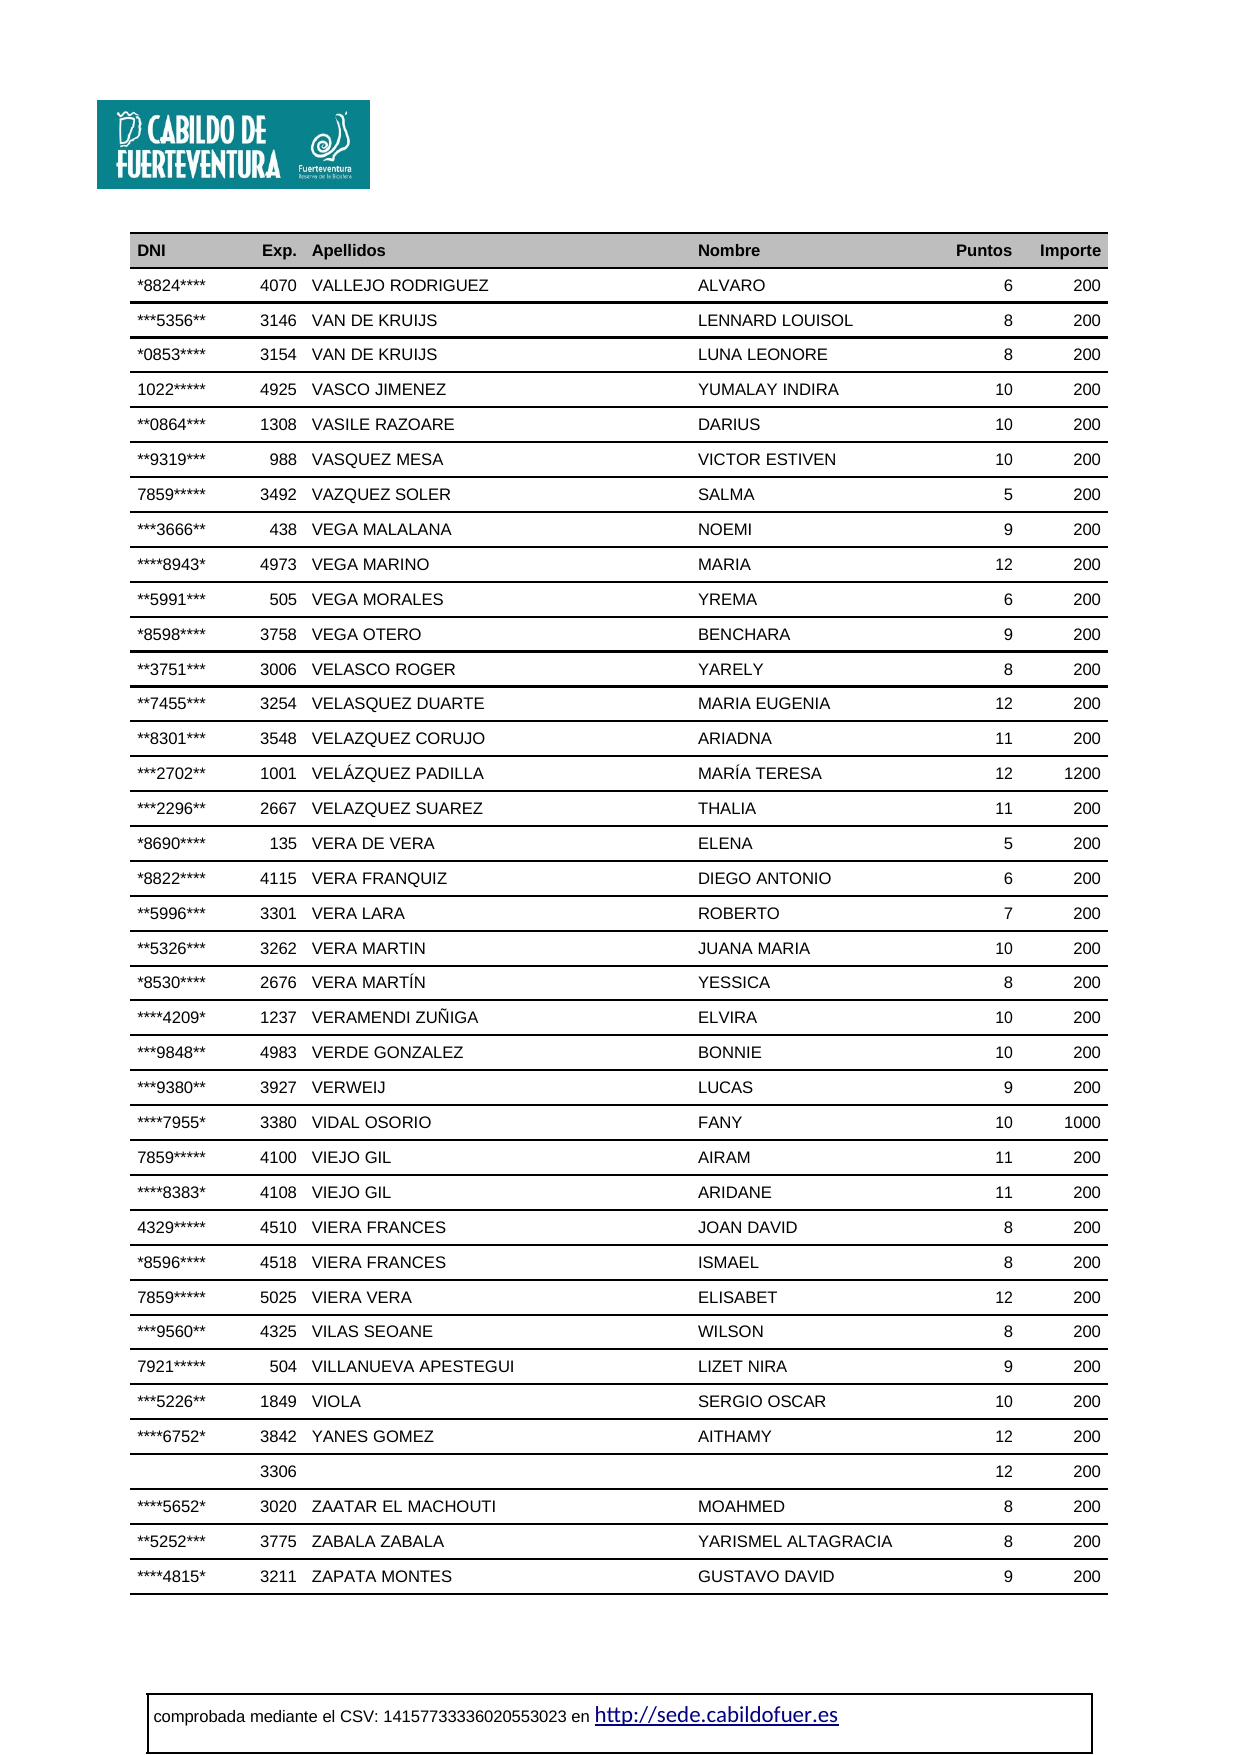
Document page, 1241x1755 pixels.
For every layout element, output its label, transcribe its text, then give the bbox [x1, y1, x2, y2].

table_cell VELAZQUEZ CORUJO [304, 722, 606, 755]
table_cell 1200 [1026, 757, 1108, 790]
table_cell ELVIRA [606, 1001, 924, 1034]
table_cell LUCAS [606, 1071, 924, 1104]
table_cell MARIA EUGENIA [606, 688, 924, 720]
table_cell ALVARO [606, 269, 924, 301]
table_cell 200 [1026, 1281, 1108, 1313]
table_cell 200 [1026, 1316, 1108, 1348]
table_cell 10 [924, 932, 1026, 964]
table_cell 6 [924, 583, 1026, 616]
table_cell 3254 [233, 688, 304, 720]
table_cell YUMALAY INDIRA [606, 373, 924, 406]
table_cell VERA DE VERA [304, 827, 606, 860]
table_cell VILAS SEOANE [304, 1316, 606, 1348]
table_cell VELASCO ROGER [304, 653, 606, 685]
table_cell 200 [1026, 1420, 1108, 1453]
table_cell YARELY [606, 653, 924, 685]
table_cell 1022***** [130, 373, 233, 406]
table_cell 5025 [233, 1281, 304, 1313]
table_header Importe [1026, 234, 1108, 267]
table_cell **5252*** [130, 1525, 233, 1558]
table_cell 200 [1026, 1176, 1108, 1209]
table_cell NOEMI [606, 513, 924, 546]
table_cell 11 [924, 722, 1026, 755]
table_cell 5 [924, 478, 1026, 511]
table_cell 3211 [233, 1560, 304, 1593]
table_cell *8598**** [130, 618, 233, 650]
table_cell VEGA MORALES [304, 583, 606, 616]
table_cell 3492 [233, 478, 304, 511]
table_cell 12 [924, 1420, 1026, 1453]
table_cell 3380 [233, 1106, 304, 1139]
table_cell VAZQUEZ SOLER [304, 478, 606, 511]
table_cell 200 [1026, 862, 1108, 895]
table_cell *8824**** [130, 269, 233, 301]
table_cell 10 [924, 1106, 1026, 1139]
table_cell VEGA MALALANA [304, 513, 606, 546]
table_cell 200 [1026, 1246, 1108, 1278]
table_cell 9 [924, 1560, 1026, 1593]
table_cell 4070 [233, 269, 304, 301]
table_cell VASQUEZ MESA [304, 443, 606, 476]
table_cell ZAPATA MONTES [304, 1560, 606, 1593]
table_cell 200 [1026, 583, 1108, 616]
table_cell 12 [924, 757, 1026, 790]
table_cell *8530**** [130, 967, 233, 999]
table_cell 11 [924, 792, 1026, 825]
table_cell 200 [1026, 827, 1108, 860]
table_cell 4329***** [130, 1211, 233, 1244]
table_cell LUNA LEONORE [606, 339, 924, 371]
table_cell 8 [924, 1490, 1026, 1523]
table_cell 200 [1026, 1385, 1108, 1418]
table_cell VASCO JIMENEZ [304, 373, 606, 406]
table_cell [606, 1455, 924, 1488]
table_cell **0864*** [130, 408, 233, 441]
table_cell 3154 [233, 339, 304, 371]
table_cell 8 [924, 1525, 1026, 1558]
table_cell ***9380** [130, 1071, 233, 1104]
table_cell **8301*** [130, 722, 233, 755]
table_cell 4108 [233, 1176, 304, 1209]
table_cell GUSTAVO DAVID [606, 1560, 924, 1593]
table_cell 7921***** [130, 1350, 233, 1383]
table_cell 12 [924, 688, 1026, 720]
table_cell 4973 [233, 548, 304, 581]
table_cell VERA MARTÍN [304, 967, 606, 999]
table_cell 10 [924, 408, 1026, 441]
table_cell 3306 [233, 1455, 304, 1488]
table_cell **5991*** [130, 583, 233, 616]
table_cell 200 [1026, 443, 1108, 476]
table_cell 200 [1026, 792, 1108, 825]
table_cell BENCHARA [606, 618, 924, 650]
table_cell DARIUS [606, 408, 924, 441]
table_cell **3751*** [130, 653, 233, 685]
table_cell ***9848** [130, 1036, 233, 1069]
table_cell 10 [924, 443, 1026, 476]
table_cell ***2296** [130, 792, 233, 825]
table_cell ELENA [606, 827, 924, 860]
table_cell SERGIO OSCAR [606, 1385, 924, 1418]
table_cell VERWEIJ [304, 1071, 606, 1104]
table_cell 200 [1026, 478, 1108, 511]
table_cell ***3666** [130, 513, 233, 546]
table_cell 200 [1026, 269, 1108, 301]
table_cell *8822**** [130, 862, 233, 895]
table_cell ROBERTO [606, 897, 924, 929]
table_cell 200 [1026, 1211, 1108, 1244]
table_cell THALIA [606, 792, 924, 825]
table_cell 200 [1026, 513, 1108, 546]
table_cell VIERA FRANCES [304, 1211, 606, 1244]
table_cell VASILE RAZOARE [304, 408, 606, 441]
table_cell 3775 [233, 1525, 304, 1558]
table_cell YARISMEL ALTAGRACIA [606, 1525, 924, 1558]
table_cell VERA FRANQUIZ [304, 862, 606, 895]
table_cell ZABALA ZABALA [304, 1525, 606, 1558]
table_cell 3758 [233, 618, 304, 650]
table_cell 8 [924, 967, 1026, 999]
table_cell 4115 [233, 862, 304, 895]
table_cell 3842 [233, 1420, 304, 1453]
table_cell 2667 [233, 792, 304, 825]
table_cell 200 [1026, 408, 1108, 441]
table_cell ***9560** [130, 1316, 233, 1348]
table_cell VELÁZQUEZ PADILLA [304, 757, 606, 790]
table_cell VEGA OTERO [304, 618, 606, 650]
table_cell 11 [924, 1141, 1026, 1174]
table_cell VIEJO GIL [304, 1176, 606, 1209]
table_cell JOAN DAVID [606, 1211, 924, 1244]
table_cell [130, 1455, 233, 1488]
table_cell **7455*** [130, 688, 233, 720]
table_cell WILSON [606, 1316, 924, 1348]
table_cell ***5356** [130, 304, 233, 336]
table_cell 8 [924, 339, 1026, 371]
table_cell ****8943* [130, 548, 233, 581]
table_cell ARIADNA [606, 722, 924, 755]
table_cell 200 [1026, 653, 1108, 685]
table_cell VILLANUEVA APESTEGUI [304, 1350, 606, 1383]
table_cell [304, 1455, 606, 1488]
table_cell 12 [924, 1455, 1026, 1488]
table_cell VERDE GONZALEZ [304, 1036, 606, 1069]
table_cell 135 [233, 827, 304, 860]
table_cell ***5226** [130, 1385, 233, 1418]
table_cell 200 [1026, 1490, 1108, 1523]
table_cell 7859***** [130, 1281, 233, 1313]
table_cell 200 [1026, 1455, 1108, 1488]
table_cell VIERA FRANCES [304, 1246, 606, 1278]
table_cell 200 [1026, 1350, 1108, 1383]
table_cell 200 [1026, 1071, 1108, 1104]
table_cell 11 [924, 1176, 1026, 1209]
table_cell 8 [924, 1211, 1026, 1244]
table_cell MOAHMED [606, 1490, 924, 1523]
table_cell VIOLA [304, 1385, 606, 1418]
table_cell 9 [924, 513, 1026, 546]
table_cell 988 [233, 443, 304, 476]
table_cell 200 [1026, 722, 1108, 755]
table_cell 12 [924, 548, 1026, 581]
table_cell SALMA [606, 478, 924, 511]
table_cell AIRAM [606, 1141, 924, 1174]
table_cell VALLEJO RODRIGUEZ [304, 269, 606, 301]
table_cell 2676 [233, 967, 304, 999]
table_cell 200 [1026, 373, 1108, 406]
table_cell 1308 [233, 408, 304, 441]
table_cell 200 [1026, 932, 1108, 964]
table_cell VIERA VERA [304, 1281, 606, 1313]
table_cell VELAZQUEZ SUAREZ [304, 792, 606, 825]
table_cell AITHAMY [606, 1420, 924, 1453]
table_cell 1000 [1026, 1106, 1108, 1139]
table_cell *0853**** [130, 339, 233, 371]
table_cell **5326*** [130, 932, 233, 964]
table_cell 200 [1026, 339, 1108, 371]
table_cell YREMA [606, 583, 924, 616]
table_cell DIEGO ANTONIO [606, 862, 924, 895]
table_cell 4983 [233, 1036, 304, 1069]
table_cell ZAATAR EL MACHOUTI [304, 1490, 606, 1523]
table_cell 4510 [233, 1211, 304, 1244]
table_cell 6 [924, 269, 1026, 301]
table_cell 8 [924, 304, 1026, 336]
table_cell 10 [924, 373, 1026, 406]
table_header Apellidos [304, 234, 606, 267]
table_cell 4518 [233, 1246, 304, 1278]
table_cell VIDAL OSORIO [304, 1106, 606, 1139]
table_cell 200 [1026, 1560, 1108, 1593]
table_header Puntos [924, 234, 1026, 267]
table_cell MARÍA TERESA [606, 757, 924, 790]
table_cell 3262 [233, 932, 304, 964]
table_cell 10 [924, 1001, 1026, 1034]
table_cell 1849 [233, 1385, 304, 1418]
table_cell 7859***** [130, 478, 233, 511]
table_header Exp. [233, 234, 304, 267]
table_cell 200 [1026, 304, 1108, 336]
table_cell FANY [606, 1106, 924, 1139]
table_cell 7859***** [130, 1141, 233, 1174]
table_cell 8 [924, 1316, 1026, 1348]
table_cell 200 [1026, 618, 1108, 650]
table_cell 200 [1026, 548, 1108, 581]
table_cell VERA LARA [304, 897, 606, 929]
table_cell ****6752* [130, 1420, 233, 1453]
table_cell VAN DE KRUIJS [304, 339, 606, 371]
table_cell 3006 [233, 653, 304, 685]
table_cell 200 [1026, 1525, 1108, 1558]
table_cell 10 [924, 1385, 1026, 1418]
table_cell 4100 [233, 1141, 304, 1174]
table_cell 200 [1026, 1001, 1108, 1034]
table_cell 4325 [233, 1316, 304, 1348]
table_cell *8690**** [130, 827, 233, 860]
table_cell 200 [1026, 1036, 1108, 1069]
table_cell 200 [1026, 897, 1108, 929]
table_cell 9 [924, 1350, 1026, 1383]
table_cell VEGA MARINO [304, 548, 606, 581]
table_cell LENNARD LOUISOL [606, 304, 924, 336]
table_cell 3020 [233, 1490, 304, 1523]
table_cell VAN DE KRUIJS [304, 304, 606, 336]
table_cell 10 [924, 1036, 1026, 1069]
table_header DNI [130, 234, 233, 267]
table_cell BONNIE [606, 1036, 924, 1069]
table_cell VIEJO GIL [304, 1141, 606, 1174]
table_cell MARIA [606, 548, 924, 581]
table_cell 200 [1026, 688, 1108, 720]
table_cell LIZET NIRA [606, 1350, 924, 1383]
table_cell **5996*** [130, 897, 233, 929]
table_cell ****4209* [130, 1001, 233, 1034]
table_cell ***2702** [130, 757, 233, 790]
table_cell 505 [233, 583, 304, 616]
table_cell 504 [233, 1350, 304, 1383]
table_cell VELASQUEZ DUARTE [304, 688, 606, 720]
table_cell 200 [1026, 967, 1108, 999]
table_cell 3548 [233, 722, 304, 755]
table_cell JUANA MARIA [606, 932, 924, 964]
table_cell VERA MARTIN [304, 932, 606, 964]
table_cell 5 [924, 827, 1026, 860]
table_cell 4925 [233, 373, 304, 406]
table_cell ISMAEL [606, 1246, 924, 1278]
table_cell 1237 [233, 1001, 304, 1034]
table_cell ****4815* [130, 1560, 233, 1593]
table_cell YESSICA [606, 967, 924, 999]
table_cell 7 [924, 897, 1026, 929]
table_cell 438 [233, 513, 304, 546]
table_cell 1001 [233, 757, 304, 790]
table_cell 3927 [233, 1071, 304, 1104]
table_cell ****5652* [130, 1490, 233, 1523]
table_cell 3146 [233, 304, 304, 336]
table_cell VERAMENDI ZUÑIGA [304, 1001, 606, 1034]
table_cell *8596**** [130, 1246, 233, 1278]
table_cell 9 [924, 618, 1026, 650]
table_cell ****7955* [130, 1106, 233, 1139]
table_cell ARIDANE [606, 1176, 924, 1209]
table_cell VICTOR ESTIVEN [606, 443, 924, 476]
table_cell 3301 [233, 897, 304, 929]
table_header Nombre [606, 234, 924, 267]
table_cell 8 [924, 1246, 1026, 1278]
table_cell 8 [924, 653, 1026, 685]
table_cell ELISABET [606, 1281, 924, 1313]
table_cell 12 [924, 1281, 1026, 1313]
table_cell 6 [924, 862, 1026, 895]
table_cell 200 [1026, 1141, 1108, 1174]
table_cell 9 [924, 1071, 1026, 1104]
table_cell ****8383* [130, 1176, 233, 1209]
table_cell YANES GOMEZ [304, 1420, 606, 1453]
table_cell **9319*** [130, 443, 233, 476]
